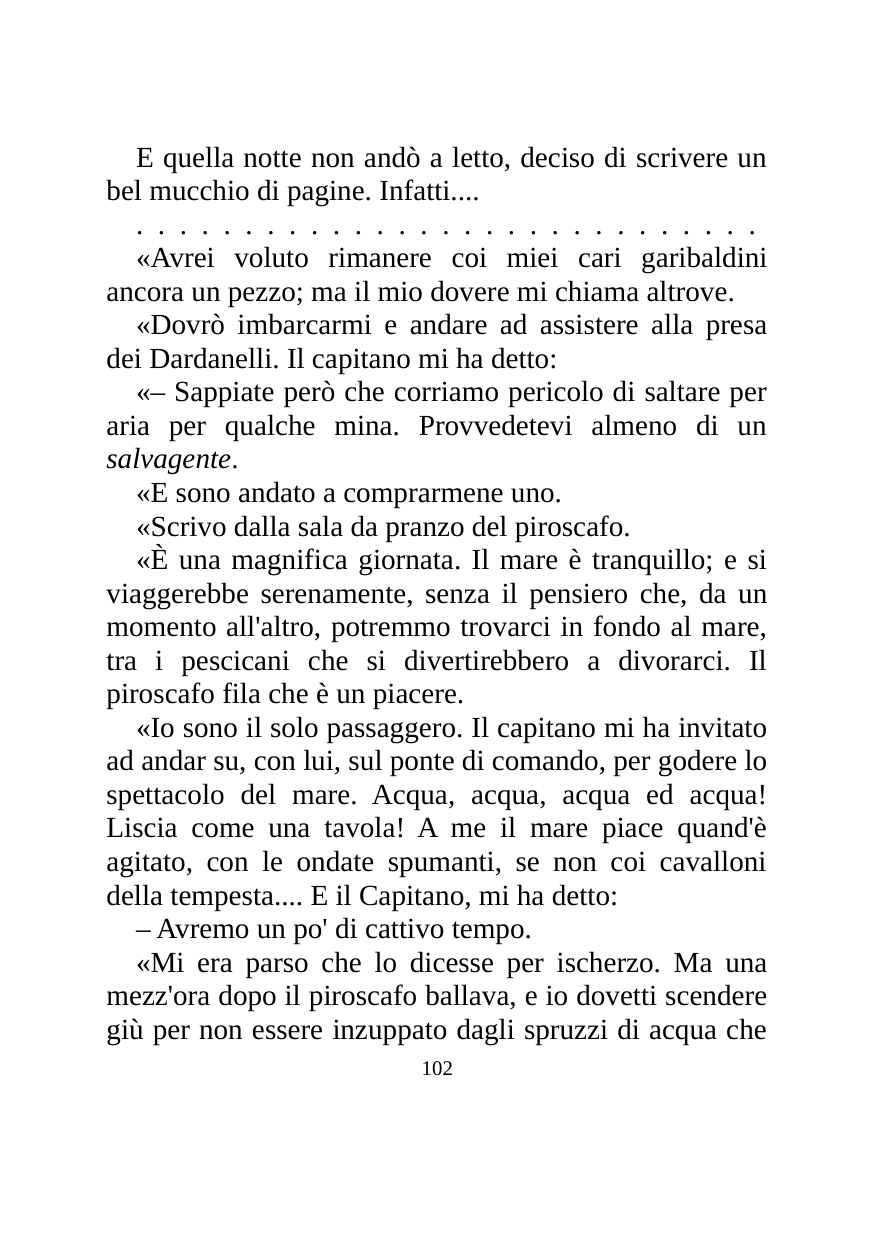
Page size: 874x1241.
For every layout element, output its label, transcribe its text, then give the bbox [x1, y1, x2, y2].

text «È una magnifica giornata. Il mare è tranquillo; e si viaggerebbe serenamente, senza il pensiero che, da un momento all'altro, potremmo trovarci in fondo al mare, tra i pescicani che si divertirebbero a divorarci. Il piroscafo fila che è un piacere. [106, 542, 768, 710]
text «Mi era parso che lo dicesse per ischerzo. Ma una mezz'ora dopo il piroscafo ballava, e io dovetti scendere giù per non essere inzuppato dagli spruzzi di acqua che [106, 945, 768, 1045]
text E quella notte non andò a letto, deciso di scrivere un bel mucchio di pagine. Infatti.... [106, 140, 768, 207]
text «Dovrò imbarcarmi e andare ad assistere alla presa dei Dardanelli. Il capitano mi ha detto: [106, 307, 768, 374]
text «Avrei voluto rimanere coi miei cari garibaldini ancora un pezzo; ma il mio dovere mi chiama altrove. [106, 240, 768, 307]
text . . . . . . . . . . . . . . . . . . . . . . . . . . . . . [106, 207, 768, 240]
text «E sono andato a comprarmene uno. [106, 475, 768, 509]
text «Scrivo dalla sala da pranzo del piroscafo. [106, 509, 768, 542]
text «– Sappiate però che corriamo pericolo di saltare per aria per qualche mina. Provvedetevi almeno di un salvagente. [106, 374, 768, 475]
text – Avremo un po' di cattivo tempo. [106, 911, 768, 945]
text «Io sono il solo passaggero. Il capitano mi ha invitato ad andar su, con lui, sul ponte di comando, per godere lo spettacolo del mare. Acqua, acqua, acqua ed acqua! Liscia come una tavola! A me il mare piace quand'è agitato, con le ondate spumanti, se non coi cavalloni della tempesta.... E il Capitano, mi ha detto: [106, 710, 768, 911]
